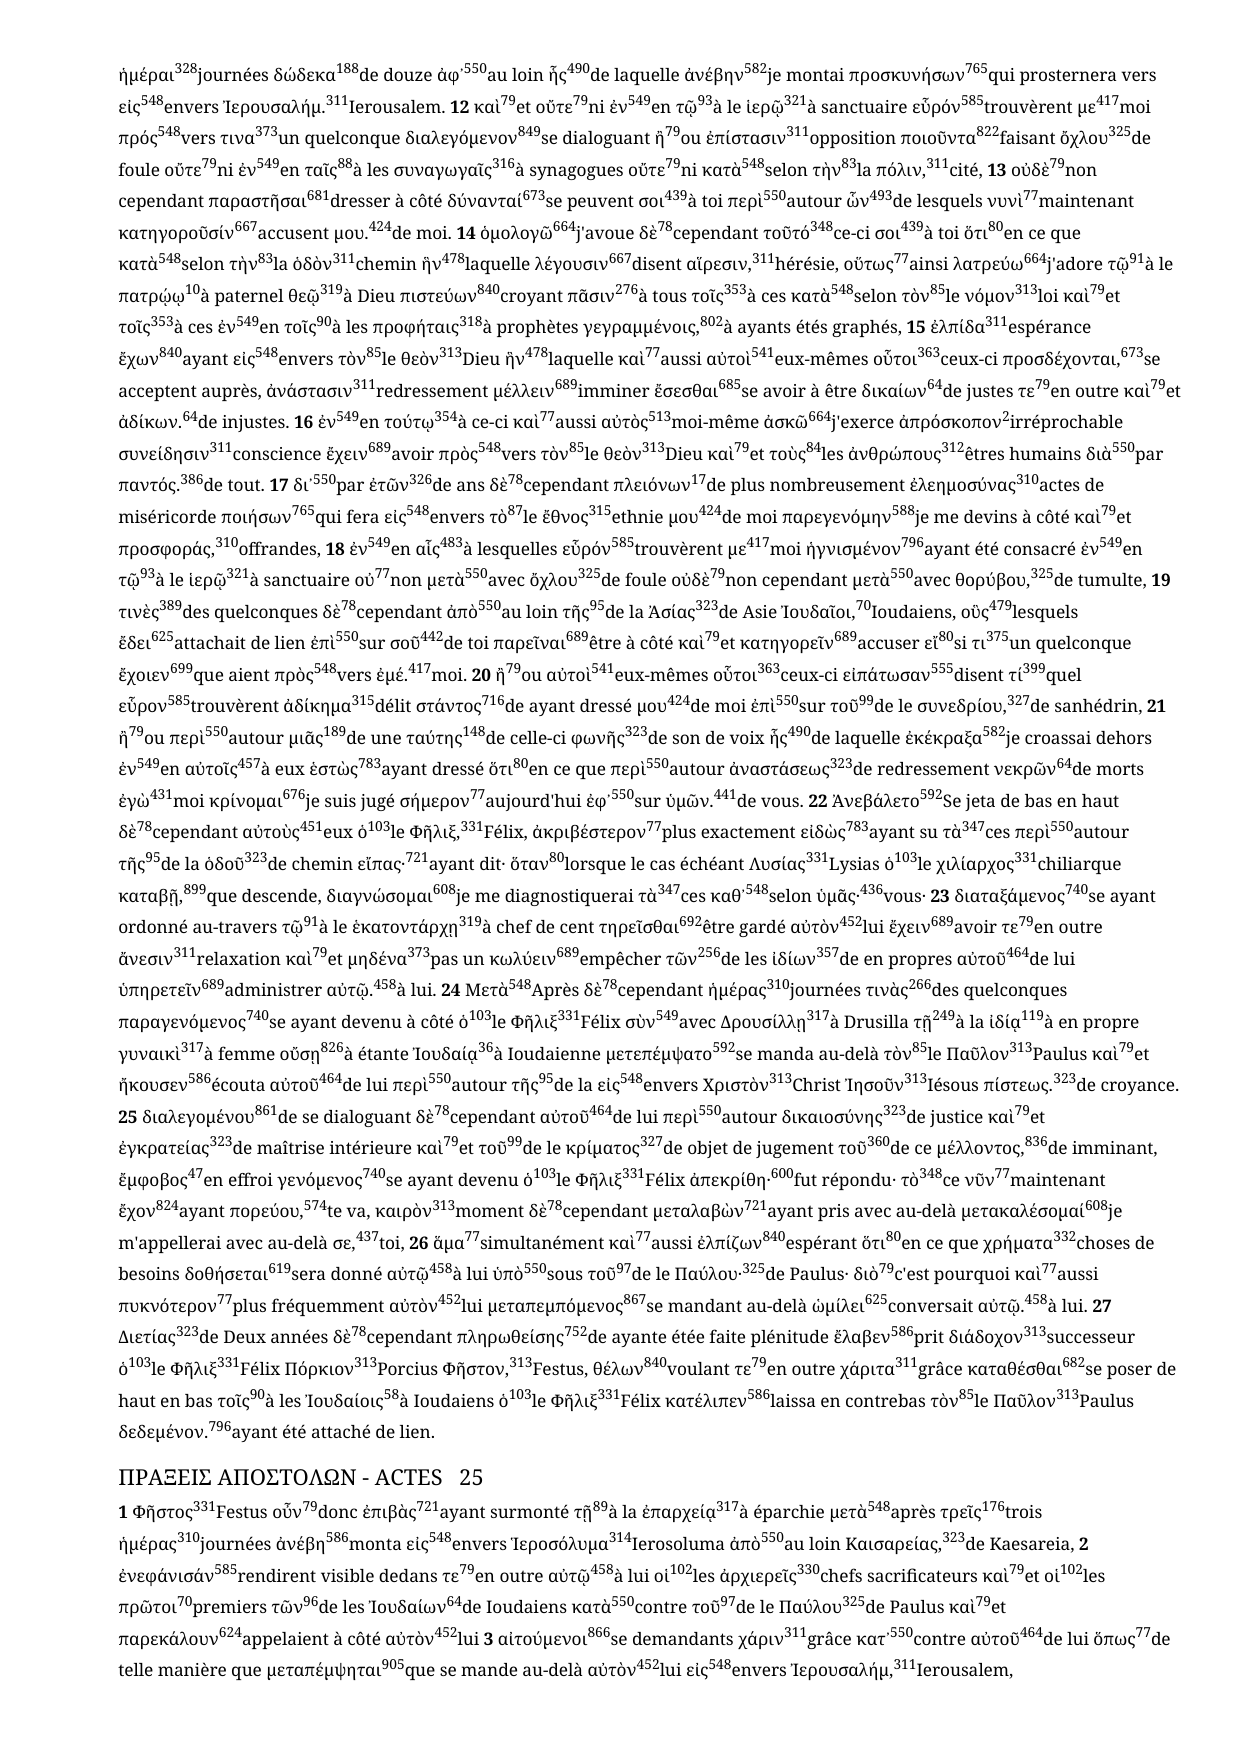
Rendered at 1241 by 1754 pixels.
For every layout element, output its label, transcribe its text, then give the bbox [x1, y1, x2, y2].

text 1 Φῆστος331Festus οὖν79donc ἐπιβὰς721ayant surmonté τῇ89à la ἐπαρχείᾳ317à éparchie μετὰ548après τρεῖς176trois ἡμέρας310journées ἀνέβη586monta εἰς548envers Ἱεροσόλυμα314Ierosoluma ἀπὸ550au loin Καισαρείας,323de Kaesareia, 2 ἐνεφάνισάν585rendirent visible dedans τε79en outre αὐτῷ458à lui οἱ102les ἀρχιερεῖς330chefs sacrificateurs καὶ79et οἱ102les πρῶτοι70premiers τῶν96de les Ἰουδαίων64de Ioudaiens κατὰ550contre τοῦ97de le Παύλου325de Paulus καὶ79et παρεκάλουν624appelaient à côté αὐτὸν452lui 3 αἰτούμενοι866se demandants χάριν311grâce κατ᾽550contre αὐτοῦ464de lui ὅπως77de telle manière que μεταπέμψηται905que se mande au-delà αὐτὸν452lui εἰς548envers Ἰερουσαλήμ,311Ierousalem, ἐνέδραν311embuscade ποιοῦντες839faisants ἀνελεῖν681saisir de bas en haut αὐτὸν452lui κατὰ548selon τὴν83la ὁδόν.311chemin. 4 ὁ364celui μὲν77certes οὖν79donc Φῆστος331Festus ἀπεκρίθη600fut répondu τηρεῖσθαι692être gardé τὸν85le Παῦλον313Paulus εἰς548envers Καισάρειαν,311Kaesareia, ἑαυτὸν528lui-même δὲ78cependant μέλλειν689imminer ἐν549en τάχει321à vitesse ἐκπορεύεσθαι·690se aller au dehors· 5 οἱ102les οὖν79donc ἐν549en ὑμῖν,438à vous, φησίν,668déclare, δυνατοὶ70puissants συγκαταβάντες720ayants descendus ensemble εἴ80si τί392un quelconque ἐστιν668est ἐν549en τῷ91à le ἀνδρὶ319à homme ἄτοπον73déplacé κατηγορείτωσαν571accusent αὐτοῦ.464de lui. 6 Διατρίψας721Ayant gratté à travers δὲ78cependant ἐν549en αὐτοῖς457à eux ἡμέρας310journées οὐ77non πλείους1plus nombreusement ὀκτὼ188de huit ἢ79ou δέκα,188de dix, καταβὰς721ayant descendu εἰς548envers Καισάρειαν,311Kaesareia, τῇ350à celle ἐπαύριον77lendemain καθίσας721ayant assis ἐπὶ550sur τοῦ99de le βήματος327de estrade ἐκέλευσεν586ordonna τὸν85le Παῦλον313Paulus ἀχθῆναι.683être conduit. 7 παραγενομένου734de se ayant devenu à côté δὲ78cependant αὐτοῦ464de lui περιέστησαν585dressèrent autour αὐτὸν452lui οἱ102les ἀπὸ550au loin Ἱεροσολύμων326de Ierosoluma καταβεβηκότες782ayants descendus Ἰουδαῖοι70Ioudaiens πολλὰ270nombreux καὶ79et βαρέα5lourds αἰτιώματα314accusations καταφέροντες839portants de haut en bas ἃ481lesquels οὐκ77non ἴσχυον624avaient la ténacité ἀποδεῖξαι,681montrer loin, 8 τοῦ97de le Παύλου325de Paulus ἀπολογουμένου861de se apologisant ὅτι80en ce que οὔτε79ni εἰς548envers τὸν85le νόμον313loi τῶν96de les Ἰουδαίων64de Ioudaiens οὔτε79ni εἰς548envers τὸ87le ἱερὸν315sanctuaire οὔτε79ni εἰς548envers Καίσαρά313Kaesar τι375un quelconque ἥμαρτον.582je fautai. 9 Ὁ103Le Φῆστος331Festus δὲ78cependant θέλων840voulant τοῖς90à les Ἰουδαίοις58à Ioudaiens χάριν311grâce καταθέσθαι682se poser de haut en bas ἀποκριθεὶς760ayant été répondu τῷ91à le Παύλῳ319à Paulus εἶπεν·586dit· θέλεις666tu veux εἰς548envers Ἱεροσόλυμα314Ierosoluma ἀναβὰς721ayant monté ἐκεῖ77là περὶ550autour τούτων359de ces-ci κριθῆναι683être jugé ἐπ᾽550sur ἐμοῦ;424de moi; 10 εἶπεν586dit δὲ78cependant ὁ103le Παῦλος·331Paulus· ἐπὶ550sur τοῦ99de le βήματος327de estrade Καίσαρος325de Kaesar ἑστώς783ayant dressé εἰμι,664je suis, οὗ77où με417moi δεῖ668attache de lien κρίνεσθαι.692être jugé. Ἰουδαίους52Ioudaiens οὐδὲν375aucun ἠδίκησα582je fis injustice ὡς80comme καὶ77aussi σὺ448toi κάλλιον77en plus beau ἐπιγινώσκεις.666tu reconnais. 11 εἰ80si μὲν79certes οὖν79donc ἀδικῶ664je fais injustice καὶ79et ἄξιον55digne θανάτου325de trépas πέπραχά638j'ai pratiqué τι,375un quelconque, οὐ77non παραιτοῦμαι670je me demande à côté τὸ348ce ἀποθανεῖν·681mourir loin· εἰ80si δὲ78cependant οὐδέν392aucun ἐστιν668est ὧν493de lesquels οὗτοι363ceux-ci κατηγοροῦσίν667accusent μου,424de moi, οὐδείς390aucun με417moi δύναται674se peut αὐτοῖς457à eux χαρίσασθαι·682se faire grâce· Καίσαρα313Kaesar ἐπικαλοῦμαι.670je me surnomme. 12 τότε77alors ὁ103le Φῆστος331Festus συλλαλήσας721ayant bavardé ensemble μετὰ550avec τοῦ99de le συμβουλίου327de délibération ensemble ἀπεκρίθη·600fut répondu· Καίσαρα313Kaesar ἐπικέκλησαι,646tu t'as surnommé, ἐπὶ548sur Καίσαρα313Kaesar πορεύσῃ.610tu te iras. 13 Ἡμερῶν322de Journées δὲ78cependant διαγενομένων731de se ayantes devenues au travers τινῶν381de des quelconques Ἀγρίππας331Agrippa ὁ103le βασιλεὺς331roi καὶ79et Βερνίκη329Bernike κατήντησαν585atteignirent à l'encontre εἰς548envers Καισάρειαν311Kaesareia ἀσπασάμενοι739se ayants salués τὸν85le Φῆστον.313Festus. 14 ὡς80comme δὲ78cependant πλείους1plus nombreusement ἡμέρας310journées διέτριβον624grattaient à travers ἐκεῖ,77là, ὁ103le Φῆστος331Festus τῷ91à le βασιλεῖ319à roi ἀνέθετο592se posa de bas en haut τὰ347ces κατὰ548selon τὸν85le Παῦλον313Paulus λέγων·840disant· ἀνήρ331homme τίς287un quelconque ἐστιν668est καταλελειμμένος813ayant été laissé en contrebas ὑπὸ550sous Φήλικος325de Félix δέσμιος,331lié, 15 περὶ550autour οὗ492de lequel γενομένου734de se ayant devenu μου424de moi εἰς548envers Ἱεροσόλυμα314Ierosoluma ἐνεφάνισαν585rendirent visible dedans οἱ102les ἀρχιερεῖς330chefs sacrificateurs καὶ79et οἱ102les πρεσβύτεροι70plus anciens τῶν96de les Ἰουδαίων64de Ioudaiens αἰτούμενοι866se demandants κατ᾽550contre αὐτοῦ464de lui καταδίκην.311exécution en justice de haut en bas. 16 πρὸς548vers οὓς479lesquels ἀπεκρίθην596je fus répondu ὅτι80en ce que οὐκ77non ἔστιν668est ἔθος333coutume Ῥωμαίοις58à Romains χαρίζεσθαί690se faire grâce τινα269un quelconque ἄνθρωπον313être humain πρὶν80avant ἢ340ou ὁ364celui κατηγορούμενος891étant accusé κατὰ548selon πρόσωπον315face ἔχοι700que ait τοὺς84les κατηγόρους312accusateurs τόπον313lieu τε79en outre ἀπολογίας323de apologie λάβοι694que prenne περὶ550autour τοῦ99de le ἐγκλήματος.327de appel en accusation. 17 συνελθόντων715de ayants venus ensemble οὖν79donc [αὐτῶν]463[de eux] ἐνθάδε77ici-même ἀναβολὴν311repousse de bas en haut μηδεμίαν267pas une ποιησάμενος740se ayant fait τῇ350à celle ἑξῆς77suivant καθίσας721ayant assis ἐπὶ550sur τοῦ99de le βήματος327de estrade ἐκέλευσα582j'ordonnai ἀχθῆναι683être conduit τὸν85le ἄνδρα·313homme· 18 περὶ550autour οὗ492de lequel σταθέντες759ayants étés dressés οἱ102les κατήγοροι330accusateurs οὐδεμίαν267aucune αἰτίαν311cause ἔφερον624portaient ὧν493de lesquels ἐγὼ431moi ὑπενόουν621je soupçonnais πονηρῶν,66de méchants, 19 ζητήματα314sujets de recherches δέ78cependant τινα270des quelconques περὶ550autour τῆς255de la ἰδίας125de en propre δεισιδαιμονίας323de peur de démon εἶχον624avaient πρὸς548vers αὐτὸν452lui καὶ79et περί550autour τινος281de un quelconque Ἰησοῦ325de Iésous τεθνηκότος778de ayant mort ὃν480lequel ἔφασκεν625affirmait ὁ103le Παῦλος331Paulus ζῆν.689vivre. 20 ἀπορούμενος867se embarrassant δὲ78cependant ἐγὼ431moi τὴν83la περὶ550autour τούτων359de ces-ci ζήτησιν311recherche ἔλεγον621je disais εἰ80si βούλοιτο703que se ait dessein πορεύεσθαι690se aller εἰς548envers Ἱεροσόλυμα314Ierosoluma κἀκεῖ77et là κρίνεσθαι692être jugé περὶ550autour τούτων.359de ces-ci. 21 τοῦ97de le δὲ78cependant Παύλου325de Paulus ἐπικαλεσαμένου734de se ayant surnommé τηρηθῆναι683être gardé αὐτὸν528lui-même εἰς548envers τὴν83la τοῦ97de le Σεβαστοῦ65de Vénérable διάγνωσιν,311diagnose, ἐκέλευσα582j'ordonnai τηρεῖσθαι692être gardé αὐτὸν452lui ἕως80jusqu'à ce que οὗ494de lequel ἀναπέμψω895que je mande de bas en haut αὐτὸν452lui πρὸς548vers Καίσαρα.313Kaesar. 22 Ἀγρίππας331Agrippa δὲ78cependant πρὸς548vers τὸν85le Φῆστον·313Festus· ἐβουλόμην627je m'avais dessein καὶ77aussi αὐτὸς513moi-même τοῦ97de le ἀνθρώπου325de être humain ἀκοῦσαι.681écouter. αὔριον,77demain, φησίν,668déclare, ἀκούσῃ610tu te écouteras αὐτοῦ.464de lui. 23 Τῇ350à Celle οὖν79donc ἐπαύριον77lendemain ἐλθόντος716de ayant venu τοῦ97de le Ἀγρίππα325de Agrippa καὶ79et τῆς95de la Βερνίκης323de Bernike μετὰ550avec πολλῆς279de nombreuse φαντασίας323de fantaisie καὶ79et εἰσελθόντων715de ayants venus à l'intérieur εἰς548envers τὸ87le ἀκροατήριον315auditorium σύν549avec τε79en outre χιλιάρχοις318à chiliarques καὶ79et ἀνδράσιν318à hommes τοῖς351à ceux κατ᾽548selon ἐξοχὴν311excellence τῆς95de la πόλεως323de cité καὶ79et κελεύσαντος716de ayant ordonné τοῦ97de le Φήστου325de Festus ἤχθη600fut conduit ὁ103le Παῦλος.331Paulus. 24 καί79et φησιν668déclare ὁ103le Φῆστος·331Festus· Ἀγρίππα337Agrippa βασιλεῦ337roi καὶ79et πάντες290tous οἱ368ceux συμπαρόντες844étants à côté avec ἡμῖν419à nous ἄνδρες,336hommes, θεωρεῖτε665vous observez τοῦτον346celui-ci περὶ550autour οὗ492de lequel ἅπαν289en totalité τὸ105le πλῆθος333multitude τῶν96de les Ἰουδαίων64de Ioudaiens ἐνέτυχόν585intercédèrent μοι420à moi ἔν549en τε79en outre Ἱεροσολύμοις320à Ierosoluma καὶ79et ἐνθάδε77ici-même βοῶντες839beuglants μὴ77ne pas δεῖν689attacher de lien αὐτὸν452lui ζῆν689vivre μηκέτι.77ne pas plus. 25 ἐγὼ431moi δὲ78cependant κατελαβόμην588je me pris de haut en bas μηδὲν375pas un ἄξιον55digne αὐτὸν452lui θανάτου325de trépas πεπραχέναι,686avoir pratiqué, αὐτοῦ537de lui-même δὲ78cependant τούτου358de celui-ci ἐπικαλεσαμένου734de se ayant surnommé τὸν85le Σεβαστὸν53Vénérable ἔκρινα582je jugeai πέμπειν.689mander. 26 περὶ550autour οὗ492de lequel ἀσφαλές55sécurisant τι271un quelconque γράψαι681grapher τῷ251à le κυρίῳ319à Maître οὐκ77non ἔχω,664j'ai, διὸ79c'est pourquoi προήγαγον582je menai devant αὐτὸν452lui ἐφ᾽550sur ὑμῶν441de vous καὶ79et μάλιστα77surtout ἐπὶ550sur σοῦ,442de toi, βασιλεῦ337roi Ἀγρίππα,337Agrippa, ὅπως80de telle manière que τῆς95de la ἀνακρίσεως323de jugement de bas en haut γενομένης732de se ayante devenue σχῶ895que j'aie τί375un quelconque γράψω·895que je graphe· 27 ἄλογον49sans discours γάρ79car μοι420à moi δοκεῖ668estime πέμποντα822mandant δέσμιον313lié μὴ77ne pas καὶ77aussi τὰς82les κατ᾽550contre αὐτοῦ464de lui αἰτίας310causes σημᾶναι.681signifier. [118, 1497, 1181, 1682]
text ΠΡΑΞΕΙΣ ΑΠΟΣΤΟΛΩΝ - ACTES 25 [118, 1462, 1181, 1492]
text 1 Μετὰ548Après δὲ78cependant πέντε176cinq ἡμέρας310journées κατέβη586descendit ὁ103le ἀρχιερεὺς331chef sacrificateur Ἁνανίας331Ananias μετὰ550avec πρεσβυτέρων64de plus anciens τινῶν280de des quelconques καὶ79et ῥήτορος325de rhéteur Τερτύλλου325de Tertullus τινός,281de un quelconque, οἵτινες497lesquels des quelconques ἐνεφάνισαν585rendirent visible dedans τῷ91à le ἡγεμόνι319à gouverneur κατὰ550contre τοῦ97de le Παύλου.325de Paulus. 2 κληθέντος754de ayant été appelé δὲ78cependant αὐτοῦ464de lui ἤρξατο592se origina κατηγορεῖν689accuser ὁ103le Τέρτυλλος331Tertullus λέγων·840disant· πολλῆς279de nombreuse εἰρήνης323de paix τυγχάνοντες839obtenants διὰ550par σοῦ442de toi καὶ79et διορθωμάτων326de réformes γινομένων862de se devenants τῷ93à le ἔθνει321à ethnie τούτῳ146à ce-ci διὰ550par τῆς95de la σῆς238de tienne προνοίας,323de intelligence d'avance, 3 πάντῃ77totalement τε79en outre καὶ79et πανταχοῦ77partout ἀποδεχόμεθα,669nous nous acceptons loin, κράτιστε27très fort Φῆλιξ,337Félix, μετὰ550avec πάσης279de toute εὐχαριστίας.323de action de grâce. 4 ἵνα80afin que δὲ78cependant μὴ77ne pas ἐπὶ548sur πλεῖόν73plus nombreusement σε437toi ἐγκόπτω,917que j'incise, παρακαλῶ664j'appelle à côté ἀκοῦσαί681écouter σε437toi ἡμῶν423de nous συντόμως77en co-scission τῇ89à la σῇ235à tienne ἐπιεικείᾳ.317à modération. 5 εὑρόντες720ayants trouvés γὰρ79car τὸν85le ἄνδρα313homme τοῦτον138celui-ci λοιμὸν313peste καὶ79et κινοῦντα822bougeant στάσεις310dressements πᾶσιν274à tous τοῖς90à les Ἰουδαίοις58à Ioudaiens τοῖς351à ceux κατὰ548selon τὴν83la οἰκουμένην311écoumène πρωτοστάτην313premier à se placer debout τε79en outre τῆς95de la τῶν96de les Ναζωραίων324de Nazoréens αἱρέσεως,323de hérésie, 6 ὃς498lequel καὶ77aussi τὸ87le ἱερὸν315sanctuaire ἐπείρασεν586mit en tentation βεβηλῶσαι681profaner ὃν480lequel καὶ77aussi ἐκρατήσαμεν,581nous saisîmes avec force, 7 8 παρ᾽550à côté οὗ492de lequel δυνήσῃ610tu te pourras αὐτὸς524toi-même ἀνακρίνας721ayant jugé de bas en haut περὶ550autour πάντων282de tous τούτων359de ces-ci ἐπιγνῶναι681reconnaître ὧν493de lesquels ἡμεῖς430nous κατηγοροῦμεν663nous accusons αὐτοῦ.464de lui. 9 συνεπέθεντο591se surposèrent ensemble δὲ78cependant καὶ77aussi οἱ102les Ἰουδαῖοι70Ioudaiens φάσκοντες839affirmants ταῦτα347ces-ci οὕτως77ainsi ἔχειν.689avoir. 10 Ἀπεκρίθη600Fut répondu τε79en outre ὁ103le Παῦλος331Paulus νεύσαντος716de ayant fait signe αὐτῷ458à lui τοῦ97de le ἡγεμόνος325de gouverneur λέγειν·689dire· ἐκ550hors πολλῶν282de nombreux ἐτῶν326de ans ὄντα822étant σε437toi κριτὴν313juge τῷ93à le ἔθνει321à ethnie τούτῳ146à ce-ci ἐπιστάμενος867se établissant sûrement εὐθύμως77en bonne émotion τὰ347ces περὶ550autour ἐμαυτοῦ511de moi-même ἀπολογοῦμαι,670je m'apologise, 11 δυναμένου861de se pouvant σου442de toi ἐπιγνῶναι681reconnaître ὅτι80en ce que οὐ77non πλείους44plus nombreusement εἰσίν667sont μοι420à moi ἡμέραι328journées δώδεκα188de douze ἀφ᾽550au loin ἧς490de laquelle ἀνέβην582je montai προσκυνήσων765qui prosternera vers εἰς548envers Ἰερουσαλήμ.311Ierousalem. 12 καὶ79et οὔτε79ni ἐν549en τῷ93à le ἱερῷ321à sanctuaire εὗρόν585trouvèrent με417moi πρός548vers τινα373un quelconque διαλεγόμενον849se dialoguant ἢ79ou ἐπίστασιν311opposition ποιοῦντα822faisant ὄχλου325de foule οὔτε79ni ἐν549en ταῖς88à les συναγωγαῖς316à synagogues οὔτε79ni κατὰ548selon τὴν83la πόλιν,311cité, 13 οὐδὲ79non cependant παραστῆσαι681dresser à côté δύνανταί673se peuvent σοι439à toi περὶ550autour ὧν493de lesquels νυνὶ77maintenant κατηγοροῦσίν667accusent μου.424de moi. 14 ὁμολογῶ664j'avoue δὲ78cependant τοῦτό348ce-ci σοι439à toi ὅτι80en ce que κατὰ548selon τὴν83la ὁδὸν311chemin ἣν478laquelle λέγουσιν667disent αἵρεσιν,311hérésie, οὕτως77ainsi λατρεύω664j'adore τῷ91à le πατρῴῳ10à paternel θεῷ319à Dieu πιστεύων840croyant πᾶσιν276à tous τοῖς353à ces κατὰ548selon τὸν85le νόμον313loi καὶ79et τοῖς353à ces ἐν549en τοῖς90à les προφήταις318à prophètes γεγραμμένοις,802à ayants étés graphés, 15 ἐλπίδα311espérance ἔχων840ayant εἰς548envers τὸν85le θεὸν313Dieu ἣν478laquelle καὶ77aussi αὐτοὶ541eux-mêmes οὗτοι363ceux-ci προσδέχονται,673se acceptent auprès, ἀνάστασιν311redressement μέλλειν689imminer ἔσεσθαι685se avoir à être δικαίων64de justes τε79en outre καὶ79et ἀδίκων.64de injustes. 16 ἐν549en τούτῳ354à ce-ci καὶ77aussi αὐτὸς513moi-même ἀσκῶ664j'exerce ἀπρόσκοπον2irréprochable συνείδησιν311conscience ἔχειν689avoir πρὸς548vers τὸν85le θεὸν313Dieu καὶ79et τοὺς84les ἀνθρώπους312êtres humains διὰ550par παντός.386de tout. 17 δι᾽550par ἐτῶν326de ans δὲ78cependant πλειόνων17de plus nombreusement ἐλεημοσύνας310actes de miséricorde ποιήσων765qui fera εἰς548envers τὸ87le ἔθνος315ethnie μου424de moi παρεγενόμην588je me devins à côté καὶ79et προσφοράς,310offrandes, 18 ἐν549en αἷς483à lesquelles εὗρόν585trouvèrent με417moi ἡγνισμένον796ayant été consacré ἐν549en τῷ93à le ἱερῷ321à sanctuaire οὐ77non μετὰ550avec ὄχλου325de foule οὐδὲ79non cependant μετὰ550avec θορύβου,325de tumulte, 19 τινὲς389des quelconques δὲ78cependant ἀπὸ550au loin τῆς95de la Ἀσίας323de Asie Ἰουδαῖοι,70Ioudaiens, οὓς479lesquels ἔδει625attachait de lien ἐπὶ550sur σοῦ442de toi παρεῖναι689être à côté καὶ79et κατηγορεῖν689accuser εἴ80si τι375un quelconque ἔχοιεν699que aient πρὸς548vers ἐμέ.417moi. 20 ἢ79ou αὐτοὶ541eux-mêmes οὗτοι363ceux-ci εἰπάτωσαν555disent τί399quel εὗρον585trouvèrent ἀδίκημα315délit στάντος716de ayant dressé μου424de moi ἐπὶ550sur τοῦ99de le συνεδρίου,327de sanhédrin, 21 ἢ79ou περὶ550autour μιᾶς189de une ταύτης148de celle-ci φωνῆς323de son de voix ἧς490de laquelle ἐκέκραξα582je croassai dehors ἐν549en αὐτοῖς457à eux ἑστὼς783ayant dressé ὅτι80en ce que περὶ550autour ἀναστάσεως323de redressement νεκρῶν64de morts ἐγὼ431moi κρίνομαι676je suis jugé σήμερον77aujourd'hui ἐφ᾽550sur ὑμῶν.441de vous. 22 Ἀνεβάλετο592Se jeta de bas en haut δὲ78cependant αὐτοὺς451eux ὁ103le Φῆλιξ,331Félix, ἀκριβέστερον77plus exactement εἰδὼς783ayant su τὰ347ces περὶ550autour τῆς95de la ὁδοῦ323de chemin εἴπας·721ayant dit· ὅταν80lorsque le cas échéant Λυσίας331Lysias ὁ103le χιλίαρχος331chiliarque καταβῇ,899que descende, διαγνώσομαι608je me diagnostiquerai τὰ347ces καθ᾽548selon ὑμᾶς·436vous· 23 διαταξάμενος740se ayant ordonné au-travers τῷ91à le ἑκατοντάρχῃ319à chef de cent τηρεῖσθαι692être gardé αὐτὸν452lui ἔχειν689avoir τε79en outre ἄνεσιν311relaxation καὶ79et μηδένα373pas un κωλύειν689empêcher τῶν256de les ἰδίων357de en propres αὐτοῦ464de lui ὑπηρετεῖν689administrer αὐτῷ.458à lui. 24 Μετὰ548Après δὲ78cependant ἡμέρας310journées τινὰς266des quelconques παραγενόμενος740se ayant devenu à côté ὁ103le Φῆλιξ331Félix σὺν549avec Δρουσίλλῃ317à Drusilla τῇ249à la ἰδίᾳ119à en propre γυναικὶ317à femme οὔσῃ826à étante Ἰουδαίᾳ36à Ioudaienne μετεπέμψατο592se manda au-delà τὸν85le Παῦλον313Paulus καὶ79et ἤκουσεν586écouta αὐτοῦ464de lui περὶ550autour τῆς95de la εἰς548envers Χριστὸν313Christ Ἰησοῦν313Iésous πίστεως.323de croyance. 25 διαλεγομένου861de se dialoguant δὲ78cependant αὐτοῦ464de lui περὶ550autour δικαιοσύνης323de justice καὶ79et ἐγκρατείας323de maîtrise intérieure καὶ79et τοῦ99de le κρίματος327de objet de jugement τοῦ360de ce μέλλοντος,836de imminant, ἔμφοβος47en effroi γενόμενος740se ayant devenu ὁ103le Φῆλιξ331Félix ἀπεκρίθη·600fut répondu· τὸ348ce νῦν77maintenant ἔχον824ayant πορεύου,574te va, καιρὸν313moment δὲ78cependant μεταλαβὼν721ayant pris avec au-delà μετακαλέσομαί608je m'appellerai avec au-delà σε,437toi, 26 ἅμα77simultanément καὶ77aussi ἐλπίζων840espérant ὅτι80en ce que χρήματα332choses de besoins δοθήσεται619sera donné αὐτῷ458à lui ὑπὸ550sous τοῦ97de le Παύλου·325de Paulus· διὸ79c'est pourquoi καὶ77aussi πυκνότερον77plus fréquemment αὐτὸν452lui μεταπεμπόμενος867se mandant au-delà ὡμίλει625conversait αὐτῷ.458à lui. 27 Διετίας323de Deux années δὲ78cependant πληρωθείσης752de ayante étée faite plénitude ἔλαβεν586prit διάδοχον313successeur ὁ103le Φῆλιξ331Félix Πόρκιον313Porcius Φῆστον,313Festus, θέλων840voulant τε79en outre χάριτα311grâce καταθέσθαι682se poser de haut en bas τοῖς90à les Ἰουδαίοις58à Ioudaiens ὁ103le Φῆλιξ331Félix κατέλιπεν586laissa en contrebas τὸν85le Παῦλον313Paulus δεδεμένον.796ayant été attaché de lien. [118, 59, 1181, 1444]
